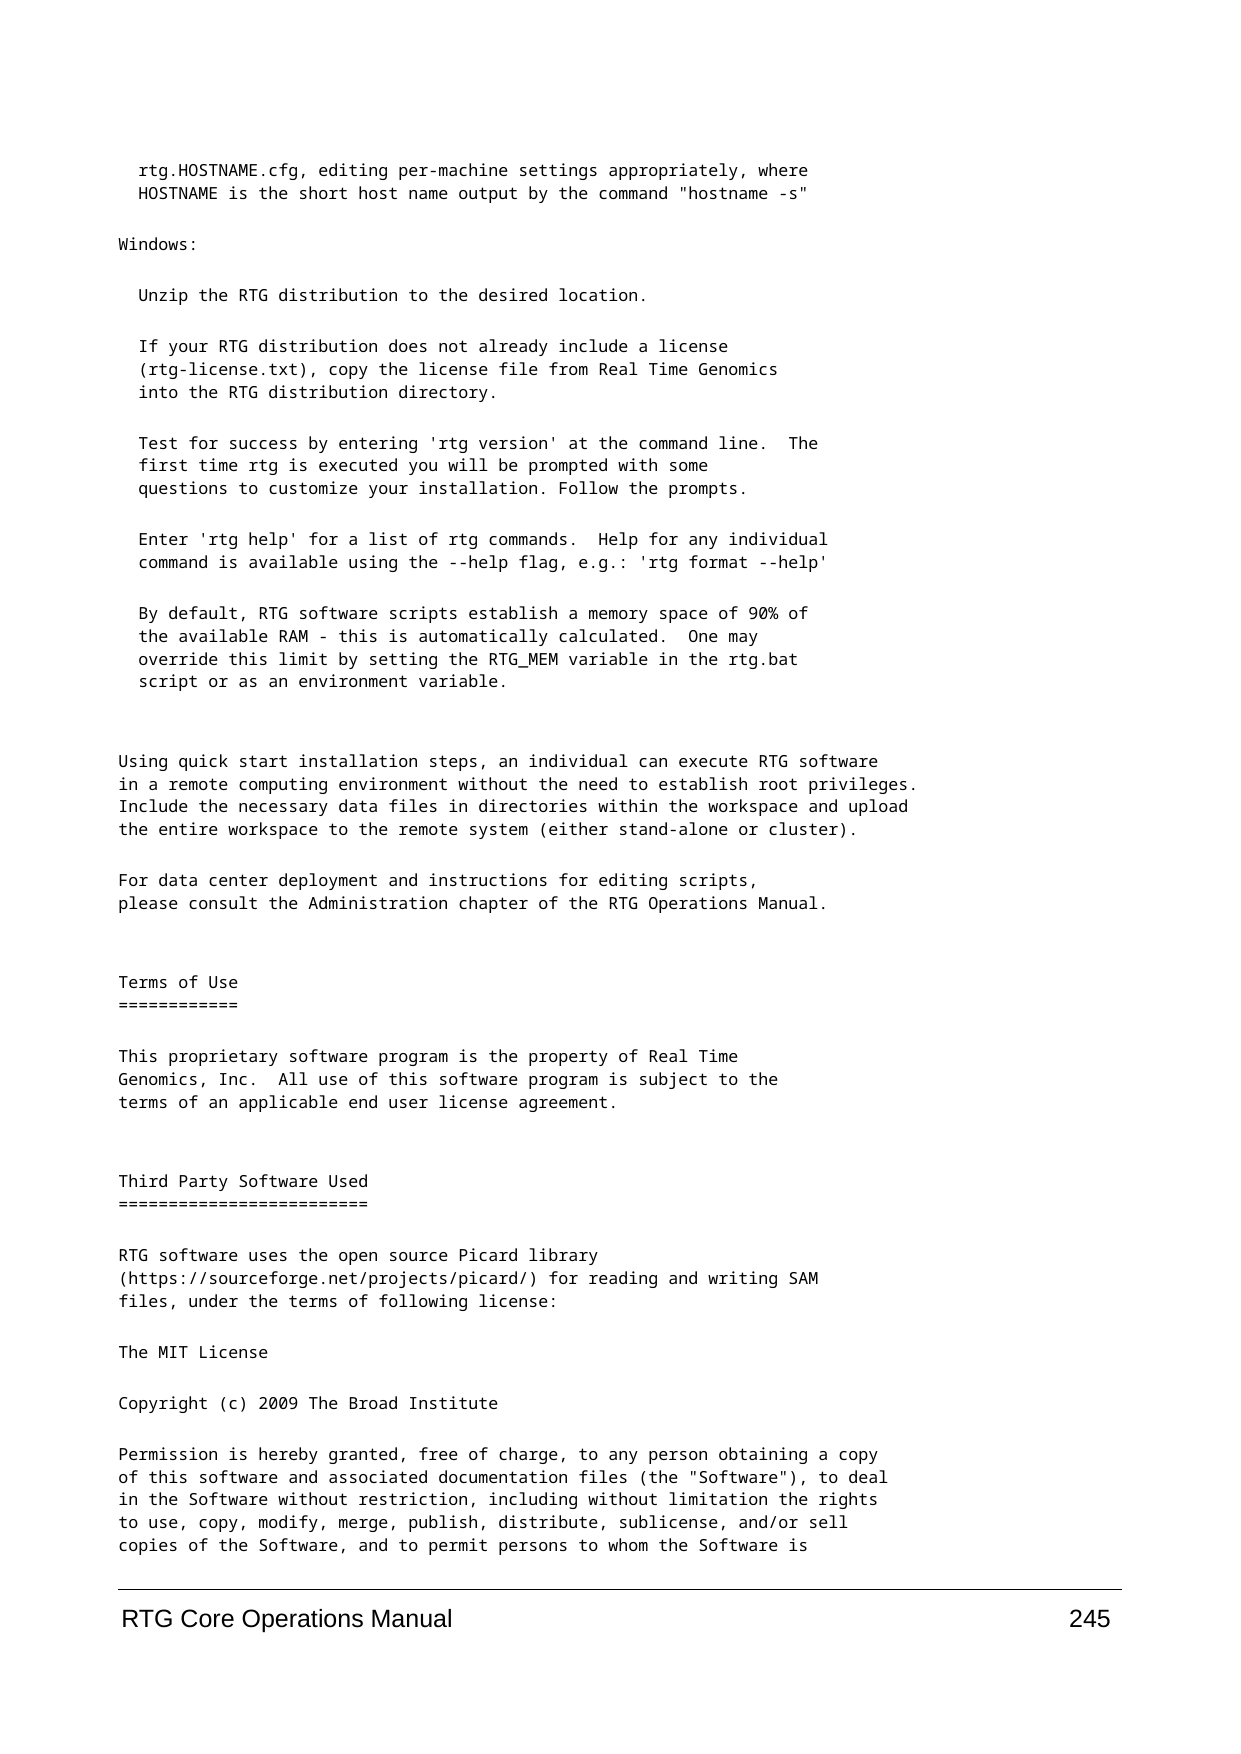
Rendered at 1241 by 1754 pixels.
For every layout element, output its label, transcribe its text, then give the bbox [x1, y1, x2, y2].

text first time rtg is executed you will be prompted with some [118, 454, 1122, 477]
text For data center deployment and instructions for editing scripts, [118, 869, 1122, 891]
text This proprietary software program is the property of Real Time [118, 1045, 1122, 1068]
text please consult the Administration chapter of the RTG Operations Manual. [118, 891, 1122, 914]
text rtg.HOSTNAME.cfg, editing per-machine settings appropriately, where [118, 159, 1122, 181]
text ========================= [118, 1193, 1122, 1215]
text (https://sourceforge.net/projects/picard/) for reading and writing SAM [118, 1266, 1122, 1289]
text Windows: [118, 232, 1122, 255]
text script or as an environment variable. [118, 670, 1122, 693]
text files, under the terms of following license: [118, 1289, 1122, 1312]
text copies of the Software, and to permit persons to whom the Software is [118, 1533, 1122, 1556]
text HOSTNAME is the short host name output by the command "hostname -s" [118, 181, 1122, 204]
text to use, copy, modify, merge, publish, distribute, sublicense, and/or sell [118, 1511, 1122, 1533]
text RTG software uses the open source Picard library [118, 1244, 1122, 1266]
text questions to customize your installation. Follow the prompts. [118, 477, 1122, 499]
text Unzip the RTG distribution to the desired location. [118, 284, 1122, 306]
text By default, RTG software scripts establish a memory space of 90% of [118, 602, 1122, 624]
text in the Software without restriction, including without limitation the rights [118, 1488, 1122, 1511]
text the entire workspace to the remote system (either stand-alone or cluster). [118, 818, 1122, 840]
text Enter 'rtg help' for a list of rtg commands. Help for any individual [118, 528, 1122, 551]
text The MIT License [118, 1340, 1122, 1363]
text command is available using the --help flag, e.g.: 'rtg format --help' [118, 551, 1122, 573]
text the available RAM - this is automatically calculated. One may [118, 624, 1122, 647]
text Third Party Software Used [118, 1170, 1122, 1193]
text Test for success by entering 'rtg version' at the command line. The [118, 431, 1122, 454]
text If your RTG distribution does not already include a license [118, 335, 1122, 357]
text Include the necessary data files in directories within the workspace and upload [118, 795, 1122, 818]
text Copyright (c) 2009 The Broad Institute [118, 1391, 1122, 1414]
text into the RTG distribution directory. [118, 380, 1122, 403]
text Genomics, Inc. All use of this software program is subject to the [118, 1068, 1122, 1090]
text in a remote computing environment without the need to establish root privileges. [118, 772, 1122, 795]
text ============ [118, 994, 1122, 1016]
text Terms of Use [118, 971, 1122, 994]
text Using quick start installation steps, an individual can execute RTG software [118, 749, 1122, 772]
text Permission is hereby granted, free of charge, to any person obtaining a copy [118, 1443, 1122, 1465]
text of this software and associated documentation files (the "Software"), to deal [118, 1465, 1122, 1488]
text terms of an applicable end user license agreement. [118, 1090, 1122, 1113]
text override this limit by setting the RTG_MEM variable in the rtg.bat [118, 647, 1122, 670]
text (rtg-license.txt), copy the license file from Real Time Genomics [118, 357, 1122, 380]
